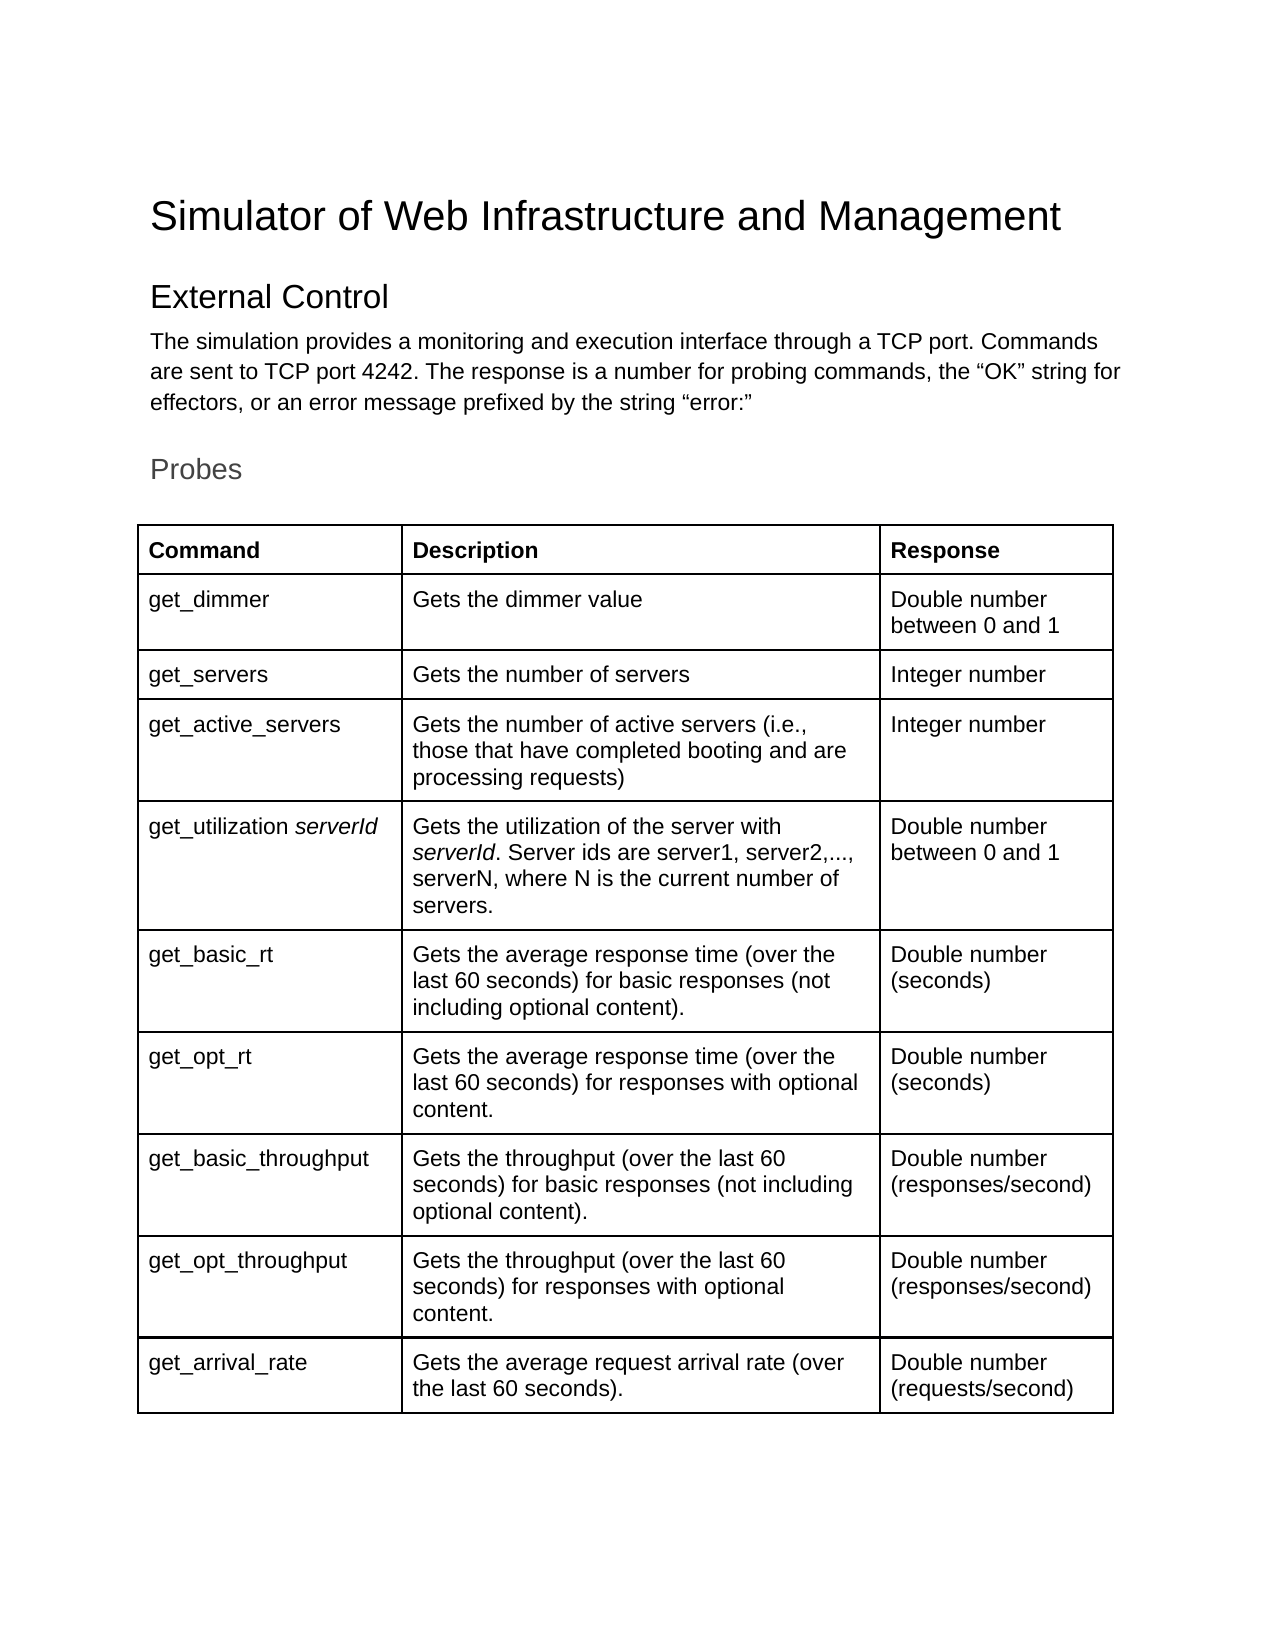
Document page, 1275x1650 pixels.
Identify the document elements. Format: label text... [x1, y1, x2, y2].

table_cell Double number (seconds) [881, 931, 1112, 1031]
table_header Description [403, 526, 879, 573]
subtitle Probes [150, 452, 1125, 486]
table_header Command [139, 526, 401, 573]
table_cell Gets the throughput (over the last 60 seconds) for responses with optional content. [403, 1237, 879, 1336]
table_header Response [881, 526, 1112, 573]
table_cell get_opt_rt [139, 1033, 401, 1132]
table_cell Double number (requests/second) [881, 1339, 1112, 1412]
table_cell Double number between 0 and 1 [881, 575, 1112, 649]
table_cell get_arrival_rate [139, 1339, 401, 1412]
table_cell Integer number [881, 700, 1112, 800]
table_cell Gets the average response time (over the last 60 seconds) for basic responses (not including optional content). [403, 931, 879, 1031]
table_cell Gets the number of active servers (i.e., those that have completed booting and are processing requests) [403, 700, 879, 800]
table_cell Double number (responses/second) [881, 1135, 1112, 1234]
table_cell Gets the average response time (over the last 60 seconds) for responses with optional content. [403, 1033, 879, 1132]
table_cell Gets the average request arrival rate (over the last 60 seconds). [403, 1339, 879, 1412]
text The simulation provides a monitoring and execution interface through a TCP port. Commands are sent to TCP port 4242. The response is a number for probing commands, the “OK” string for effectors, or an error message prefixed by the string “error:” [150, 328, 1125, 415]
table_cell get_servers [139, 651, 401, 698]
table_cell Integer number [881, 651, 1112, 698]
table_cell Double number (seconds) [881, 1033, 1112, 1132]
table_cell Double number (responses/second) [881, 1237, 1112, 1336]
table_cell get_basic_throughput [139, 1135, 401, 1234]
table_cell Gets the throughput (over the last 60 seconds) for basic responses (not including optional content). [403, 1135, 879, 1234]
table_cell Gets the utilization of the server with serverId. Server ids are server1, server2,..., serverN, where N is the current number of servers. [403, 802, 879, 928]
table_cell get_active_servers [139, 700, 401, 800]
table_cell Gets the number of servers [403, 651, 879, 698]
subtitle External Control [150, 277, 1125, 316]
table_cell get_opt_throughput [139, 1237, 401, 1336]
table_cell get_utilization serverId [139, 802, 401, 928]
table_cell get_basic_rt [139, 931, 401, 1031]
table_cell Gets the dimmer value [403, 575, 879, 649]
table_cell Double number between 0 and 1 [881, 802, 1112, 928]
table_cell get_dimmer [139, 575, 401, 649]
subtitle Simulator of Web Infrastructure and Management [150, 192, 1125, 239]
